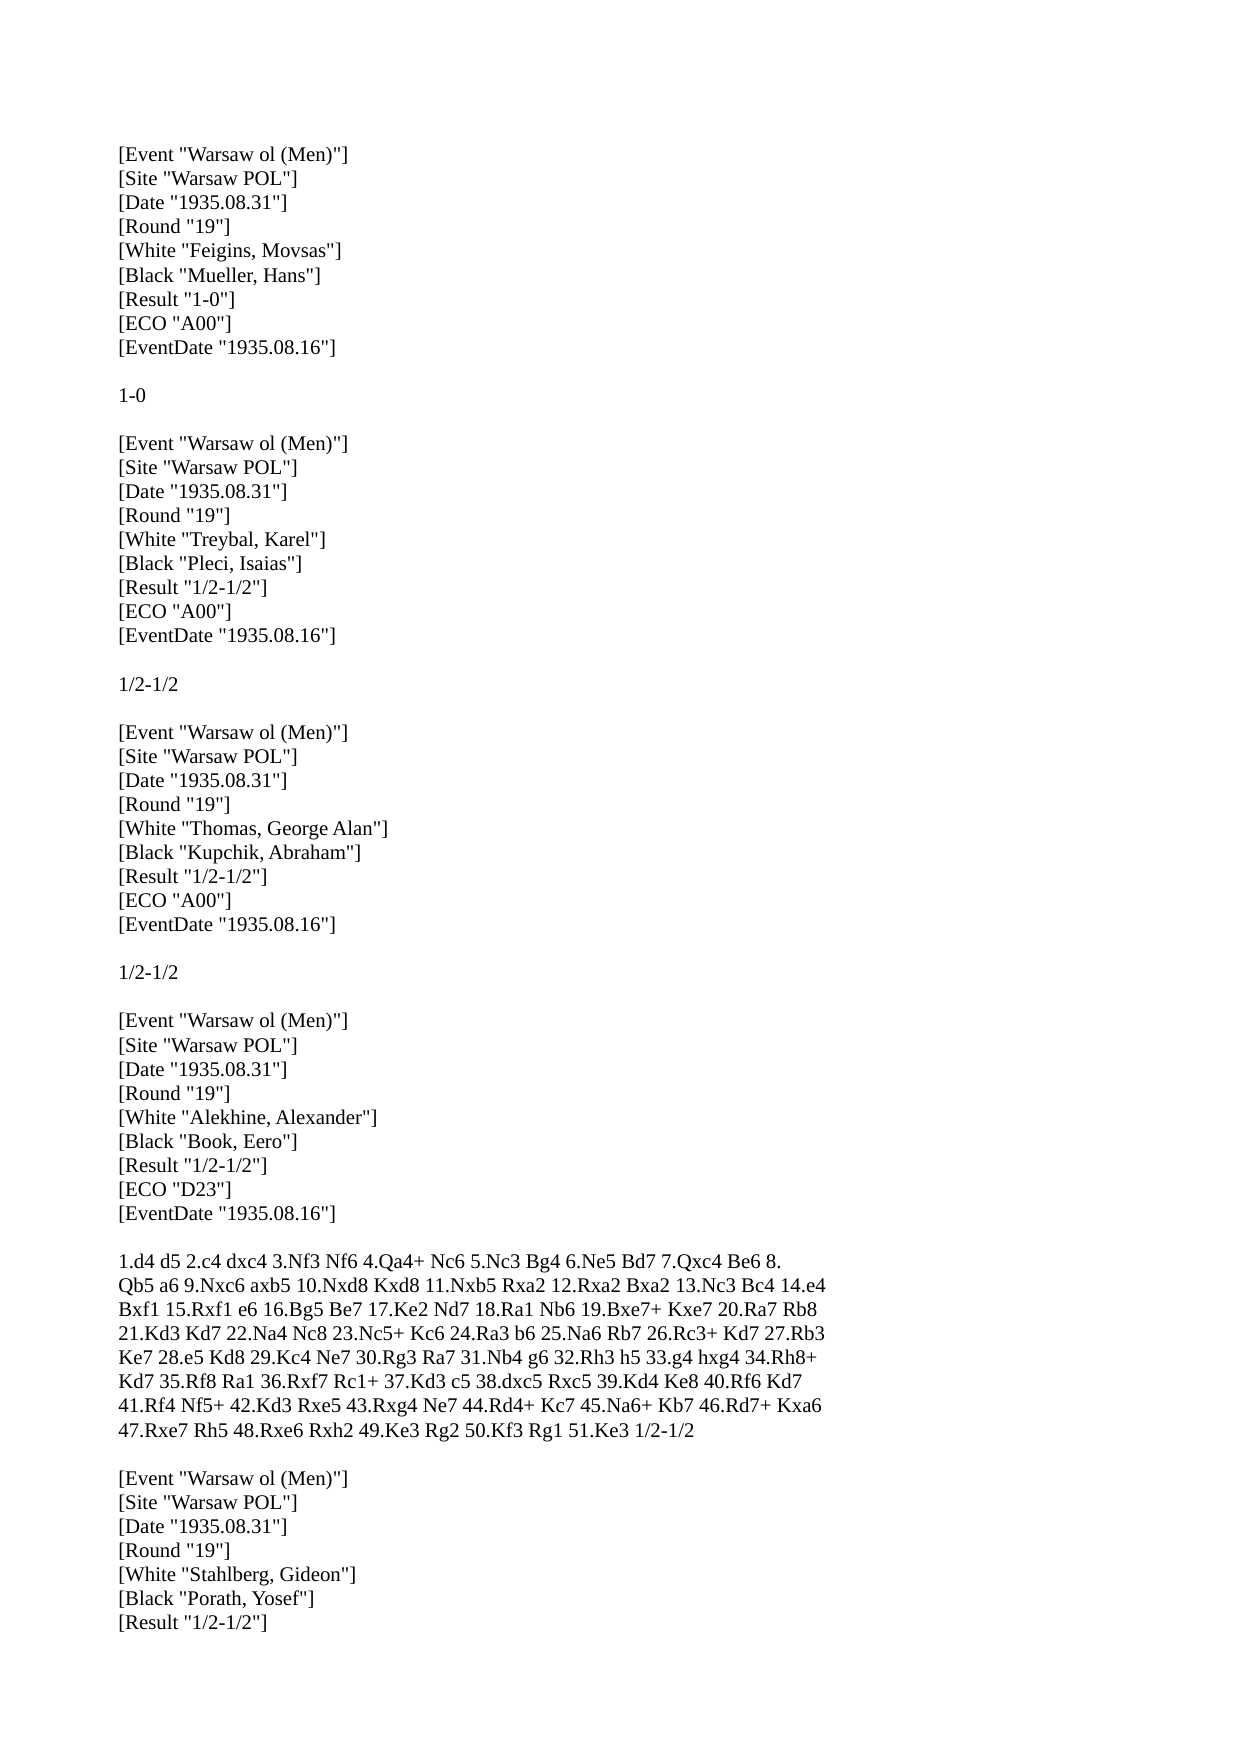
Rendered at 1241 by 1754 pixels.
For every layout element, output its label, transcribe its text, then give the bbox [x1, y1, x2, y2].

text [Black "Mueller, Hans"] [118, 262, 1122, 287]
text [Event "Warsaw ol (Men)"] [118, 1008, 1122, 1032]
text [Event "Warsaw ol (Men)"] [118, 142, 1122, 166]
text [Black "Porath, Yosef"] [118, 1586, 1122, 1610]
text [ECO "D23"] [118, 1177, 1122, 1201]
text [Round "19"] [118, 1538, 1122, 1562]
text [ECO "A00"] [118, 311, 1122, 335]
text [Round "19"] [118, 503, 1122, 527]
text [EventDate "1935.08.16"] [118, 912, 1122, 936]
text [White "Feigins, Movsas"] [118, 238, 1122, 262]
text 47.Rxe7 Rh5 48.Rxe6 Rxh2 49.Ke3 Rg2 50.Kf3 Rg1 51.Ke3 1/2-1/2 [118, 1417, 1122, 1442]
text [Site "Warsaw POL"] [118, 166, 1122, 190]
text 41.Rf4 Nf5+ 42.Kd3 Rxe5 43.Rxg4 Ne7 44.Rd4+ Kc7 45.Na6+ Kb7 46.Rd7+ Kxa6 [118, 1393, 1122, 1417]
text [Date "1935.08.31"] [118, 1514, 1122, 1538]
text [Site "Warsaw POL"] [118, 1032, 1122, 1057]
text [Site "Warsaw POL"] [118, 1490, 1122, 1514]
text [Event "Warsaw ol (Men)"] [118, 1466, 1122, 1490]
text [Result "1/2-1/2"] [118, 575, 1122, 599]
text 21.Kd3 Kd7 22.Na4 Nc8 23.Nc5+ Kc6 24.Ra3 b6 25.Na6 Rb7 26.Rc3+ Kd7 27.Rb3 [118, 1321, 1122, 1345]
text [Event "Warsaw ol (Men)"] [118, 720, 1122, 744]
text [White "Treybal, Karel"] [118, 527, 1122, 551]
text Ke7 28.e5 Kd8 29.Kc4 Ne7 30.Rg3 Ra7 31.Nb4 g6 32.Rh3 h5 33.g4 hxg4 34.Rh8+ [118, 1345, 1122, 1369]
text [Event "Warsaw ol (Men)"] [118, 431, 1122, 455]
text [EventDate "1935.08.16"] [118, 335, 1122, 359]
text [Black "Book, Eero"] [118, 1129, 1122, 1153]
text 1-0 [118, 383, 1122, 407]
text [Round "19"] [118, 214, 1122, 238]
text [Site "Warsaw POL"] [118, 744, 1122, 768]
text Kd7 35.Rf8 Ra1 36.Rxf7 Rc1+ 37.Kd3 c5 38.dxc5 Rxc5 39.Kd4 Ke8 40.Rf6 Kd7 [118, 1369, 1122, 1393]
text [Black "Kupchik, Abraham"] [118, 840, 1122, 864]
text [Black "Pleci, Isaias"] [118, 551, 1122, 575]
text [Result "1-0"] [118, 287, 1122, 311]
text [Result "1/2-1/2"] [118, 1610, 1122, 1634]
text [Round "19"] [118, 1081, 1122, 1105]
text [White "Thomas, George Alan"] [118, 816, 1122, 840]
text [Date "1935.08.31"] [118, 479, 1122, 503]
text [White "Stahlberg, Gideon"] [118, 1562, 1122, 1586]
text [EventDate "1935.08.16"] [118, 1201, 1122, 1225]
text [Date "1935.08.31"] [118, 190, 1122, 214]
text [ECO "A00"] [118, 599, 1122, 623]
text [EventDate "1935.08.16"] [118, 623, 1122, 647]
text Qb5 a6 9.Nxc6 axb5 10.Nxd8 Kxd8 11.Nxb5 Rxa2 12.Rxa2 Bxa2 13.Nc3 Bc4 14.e4 [118, 1273, 1122, 1297]
text 1.d4 d5 2.c4 dxc4 3.Nf3 Nf6 4.Qa4+ Nc6 5.Nc3 Bg4 6.Ne5 Bd7 7.Qxc4 Be6 8. [118, 1249, 1122, 1273]
text [Site "Warsaw POL"] [118, 455, 1122, 479]
text [Result "1/2-1/2"] [118, 864, 1122, 888]
text [Date "1935.08.31"] [118, 1057, 1122, 1081]
text 1/2-1/2 [118, 960, 1122, 984]
text [Result "1/2-1/2"] [118, 1153, 1122, 1177]
text [ECO "A00"] [118, 888, 1122, 912]
text [Round "19"] [118, 792, 1122, 816]
text 1/2-1/2 [118, 672, 1122, 696]
text [White "Alekhine, Alexander"] [118, 1105, 1122, 1129]
text [Date "1935.08.31"] [118, 768, 1122, 792]
text Bxf1 15.Rxf1 e6 16.Bg5 Be7 17.Ke2 Nd7 18.Ra1 Nb6 19.Bxe7+ Kxe7 20.Ra7 Rb8 [118, 1297, 1122, 1321]
